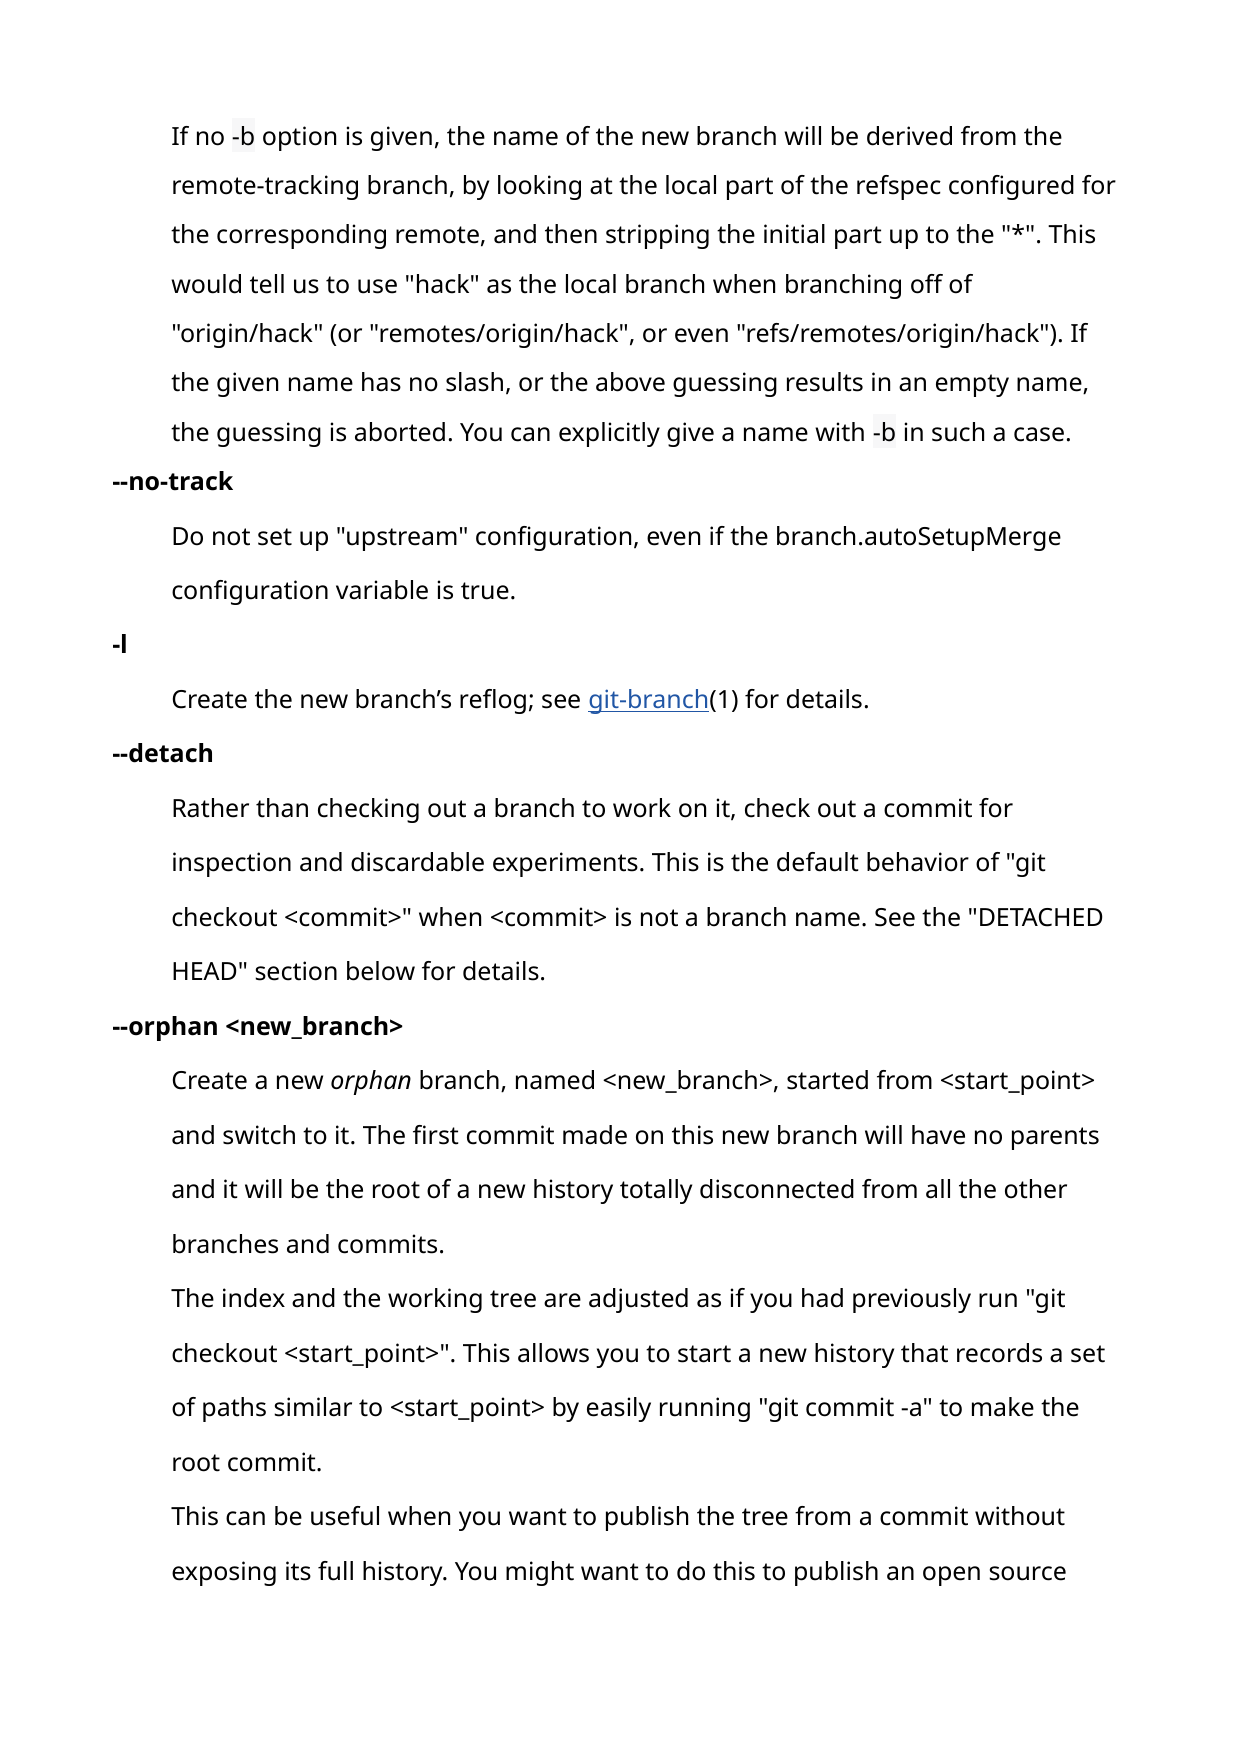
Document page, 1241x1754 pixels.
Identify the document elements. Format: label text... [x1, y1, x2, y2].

list Create a new orphan branch, named <new_branch>, started from <start_point> and switch to it. The first commit made on this new branch will have no parents and it will be the root of a new history totally disconnected from all the other branches and commits. [171, 1063, 1122, 1261]
list Do not set up "upstream" configuration, even if the branch.autoSetupMerge configuration variable is true. [171, 518, 1122, 607]
subtitle -l [112, 627, 1122, 661]
list If no -b option is given, the name of the new branch will be derived from the remote-tracking branch, by looking at the local part of the refspec configured for the corresponding remote, and then stripping the initial part up to the "*". This would tell us to use "hack" as the local branch when branching off of "origin/hack" (or "remotes/origin/hack", or even "refs/remotes/origin/hack"). If the given name has no slash, or the above guessing results in an empty name, the guessing is aborted. You can explicitly give a name with -b in such a case. [171, 118, 1122, 448]
subtitle --no-track [112, 464, 1122, 498]
subtitle --orphan <new_branch> [112, 1008, 1122, 1043]
list This can be useful when you want to publish the tree from a commit without exposing its full history. You might want to do this to publish an open source [171, 1499, 1122, 1587]
list Create the new branch’s reflog; see git-branch(1) for details. [171, 682, 1122, 716]
list The index and the working tree are adjusted as if you had previously run "git checkout <start_point>". This allows you to start a new history that records a set of paths similar to <start_point> by easily running "git commit -a" to make the root commit. [171, 1281, 1122, 1478]
subtitle --detach [112, 736, 1122, 770]
list Rather than checking out a branch to work on it, check out a commit for inspection and discardable experiments. This is the default behavior of "git checkout <commit>" when <commit> is not a branch name. See the "DETACHED HEAD" section below for details. [171, 791, 1122, 988]
